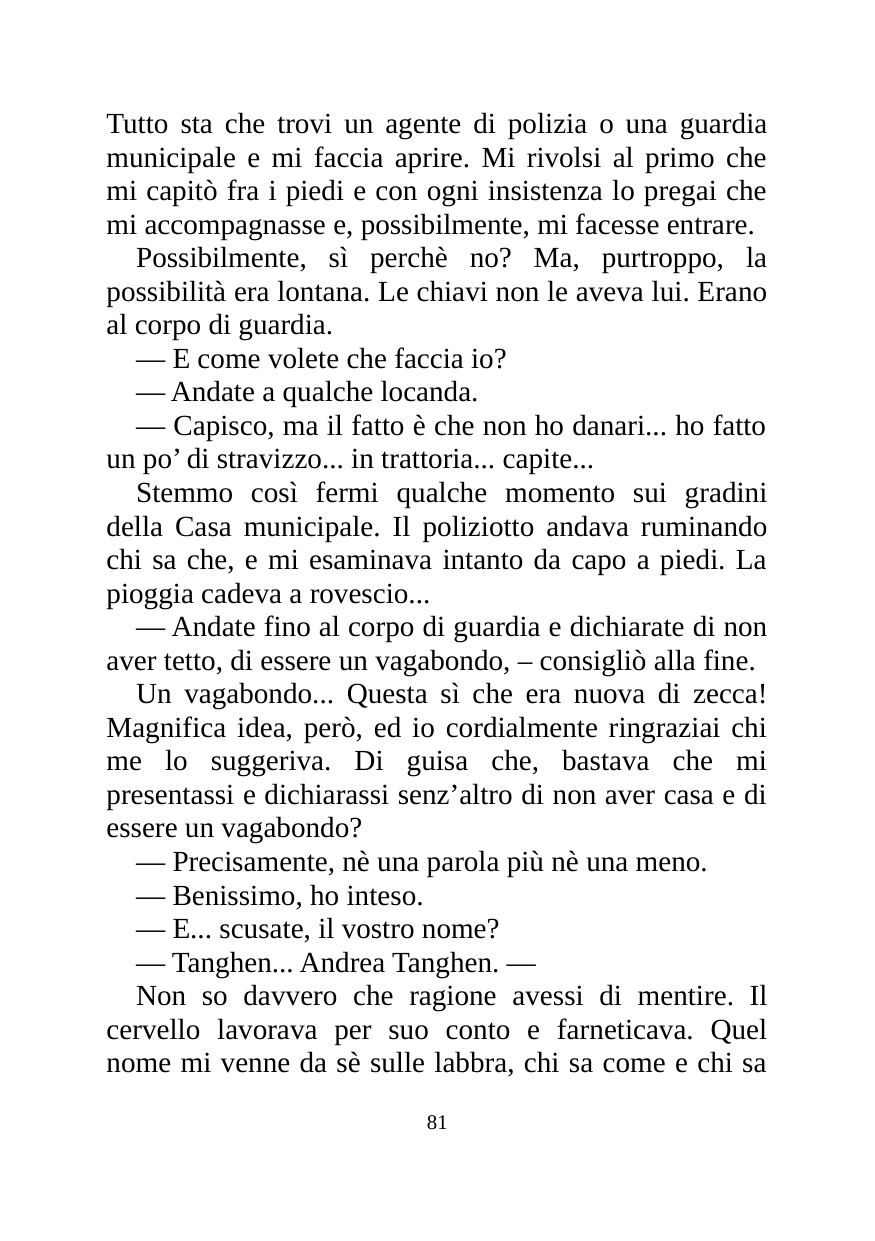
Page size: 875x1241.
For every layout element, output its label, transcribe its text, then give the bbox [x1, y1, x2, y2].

text — Benissimo, ho inteso. [106, 878, 768, 911]
text Possibilmente, sì perchè no? Ma, purtroppo, la possibilità era lontana. Le chiavi non le aveva lui. Erano al corpo di guardia. [106, 240, 768, 341]
text — Tanghen... Andrea Tanghen. — [106, 945, 768, 978]
text — Andate fino al corpo di guardia e dichiarate di non aver tetto, di essere un vagabondo, – consigliò alla fine. [106, 609, 768, 676]
text — E... scusate, il vostro nome? [106, 911, 768, 945]
text — Andate a qualche locanda. [106, 374, 768, 408]
text — Precisamente, nè una parola più nè una meno. [106, 844, 768, 878]
text Tutto sta che trovi un agente di polizia o una guardia municipale e mi faccia aprire. Mi rivolsi al primo che mi capitò fra i piedi e con ogni insistenza lo pregai che mi accompagnasse e, possibilmente, mi facesse entrare. [106, 106, 768, 240]
text Un vagabondo... Questa sì che era nuova di zecca! Magnifica idea, però, ed io cordialmente ringraziai chi me lo suggeriva. Di guisa che, bastava che mi presentassi e dichiarassi senz’altro di non aver casa e di essere un vagabondo? [106, 676, 768, 844]
text Stemmo così fermi qualche momento sui gradini della Casa municipale. Il poliziotto andava ruminando chi sa che, e mi esaminava intanto da capo a piedi. La pioggia cadeva a rovescio... [106, 475, 768, 609]
text — E come volete che faccia io? [106, 341, 768, 374]
text Non so davvero che ragione avessi di mentire. Il cervello lavorava per suo conto e farneticava. Quel nome mi venne da sè sulle labbra, chi sa come e chi sa [106, 978, 768, 1079]
text — Capisco, ma il fatto è che non ho danari... ho fatto un po’ di stravizzo... in trattoria... capite... [106, 408, 768, 475]
